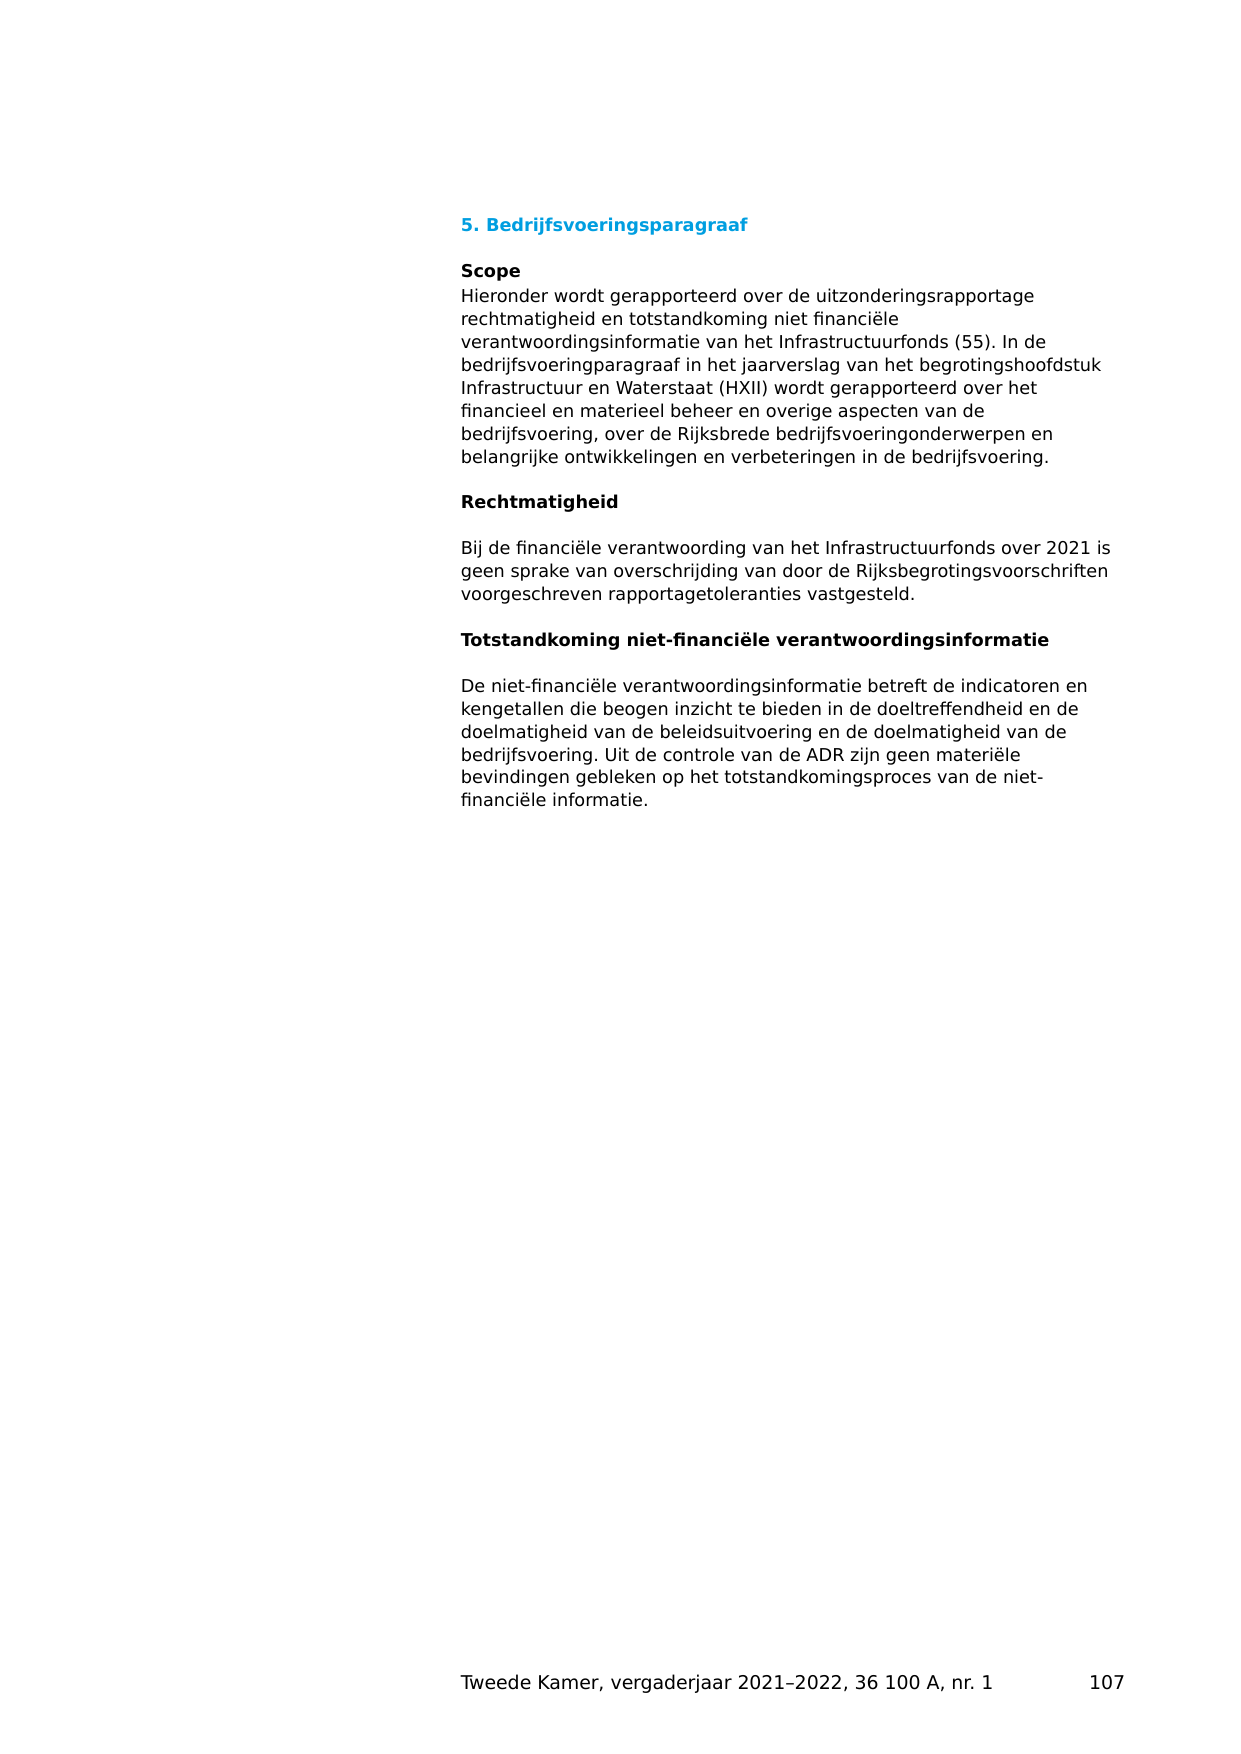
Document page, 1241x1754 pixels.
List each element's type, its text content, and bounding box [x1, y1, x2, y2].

text Totstandkoming niet-financiële verantwoordingsinformatie [461, 628, 1125, 651]
title 5. Bedrijfsvoeringsparagraaf [461, 213, 1125, 236]
text Scope [461, 259, 1125, 282]
text De niet-financiële verantwoordingsinformatie betreft de indicatoren en kengetallen die beogen inzicht te bieden in de doeltreffendheid en de doelmatigheid van de beleidsuitvoering en de doelmatigheid van de bedrijfsvoering. Uit de controle van de ADR zijn geen materiële bevindingen gebleken op het totstandkomingsproces van de niet-financiële informatie. [461, 674, 1125, 811]
text Bij de financiële verantwoording van het Infrastructuurfonds over 2021 is geen sprake van overschrijding van door de Rijksbegrotingsvoorschriften voorgeschreven rapportagetoleranties vastgesteld. [461, 536, 1125, 605]
text Hieronder wordt gerapporteerd over de uitzonderingsrapportage rechtmatigheid en totstandkoming niet financiële verantwoordingsinformatie van het Infrastructuurfonds (55). In de bedrijfsvoeringparagraaf in het jaarverslag van het begrotingshoofdstuk Infrastructuur en Waterstaat (HXII) wordt gerapporteerd over het financieel en materieel beheer en overige aspecten van de bedrijfsvoering, over de Rijksbrede bedrijfsvoeringonderwerpen en belangrijke ontwikkelingen en verbeteringen in de bedrijfsvoering. [461, 284, 1125, 468]
text Rechtmatigheid [461, 491, 1125, 513]
